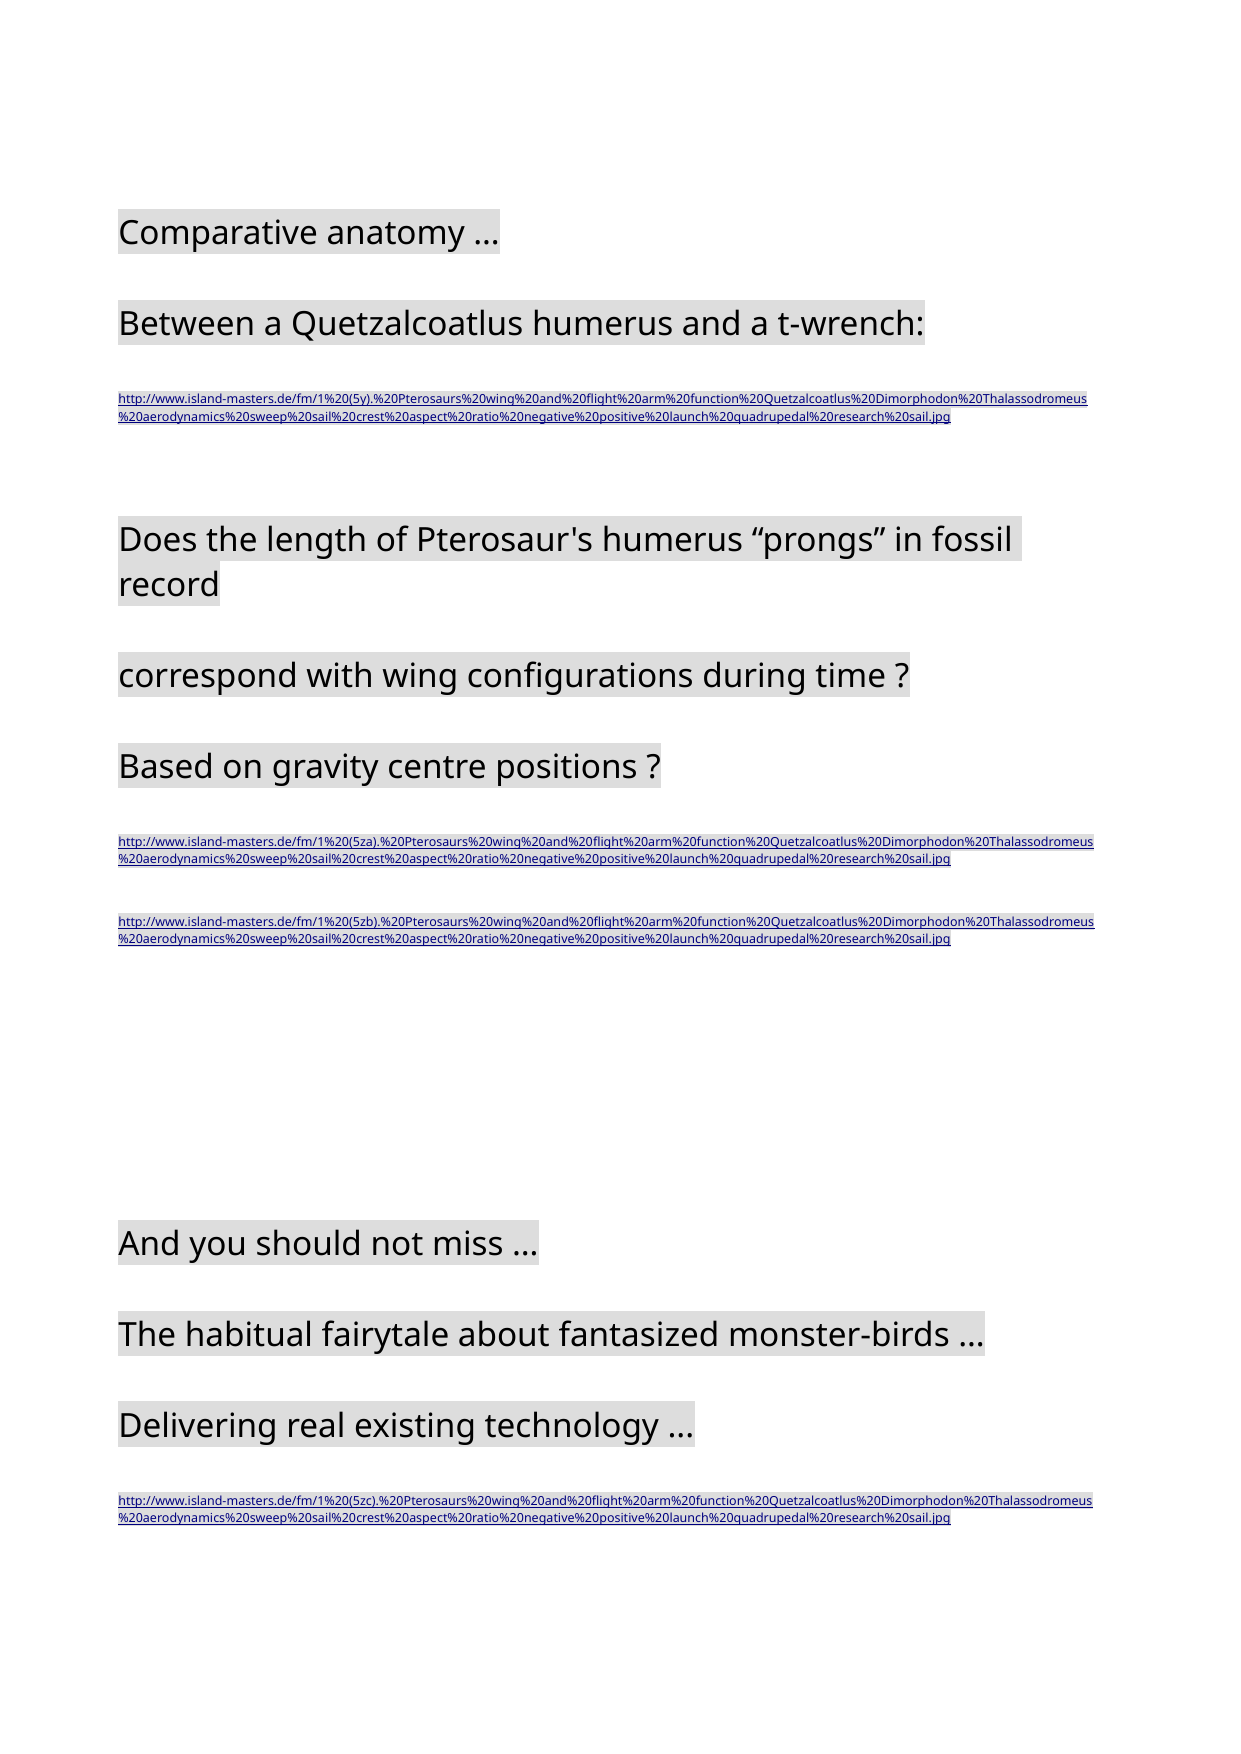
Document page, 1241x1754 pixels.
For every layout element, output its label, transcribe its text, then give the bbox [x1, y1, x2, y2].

text Between a Quetzalcoatlus humerus and a t-wrench: [118, 300, 1122, 345]
text And you should not miss … [118, 1220, 1122, 1265]
text http://www.island-masters.de/fm/1%20(5y).%20Pterosaurs%20wing%20and%20flight%20arm%20function%20Quetzalcoatlus%20Dimorphodon%20Thalassodromeus%20aerodynamics%20sweep%20sail%20crest%20aspect%20ratio%20negative%20positive%20launch%20quadrupedal%20research%20sail.jpg [118, 391, 1122, 425]
text Based on gravity centre positions ? [118, 743, 1122, 788]
text http://www.island-masters.de/fm/1%20(5zb).%20Pterosaurs%20wing%20and%20flight%20arm%20function%20Quetzalcoatlus%20Dimorphodon%20Thalassodromeus%20aerodynamics%20sweep%20sail%20crest%20aspect%20ratio%20negative%20positive%20launch%20quadrupedal%20research%20sail.jpg [118, 913, 1122, 947]
text http://www.island-masters.de/fm/1%20(5zc).%20Pterosaurs%20wing%20and%20flight%20arm%20function%20Quetzalcoatlus%20Dimorphodon%20Thalassodromeus%20aerodynamics%20sweep%20sail%20crest%20aspect%20ratio%20negative%20positive%20launch%20quadrupedal%20research%20sail.jpg [118, 1492, 1122, 1526]
text Does the length of Pterosaur's humerus “prongs” in fossil record [118, 516, 1122, 606]
text The habitual fairytale about fantasized monster-birds … [118, 1311, 1122, 1356]
text Delivering real existing technology ... [118, 1401, 1122, 1447]
text http://www.island-masters.de/fm/1%20(5za).%20Pterosaurs%20wing%20and%20flight%20arm%20function%20Quetzalcoatlus%20Dimorphodon%20Thalassodromeus%20aerodynamics%20sweep%20sail%20crest%20aspect%20ratio%20negative%20positive%20launch%20quadrupedal%20research%20sail.jpg [118, 833, 1122, 868]
text Comparative anatomy … [118, 209, 1122, 254]
text correspond with wing configurations during time ? [118, 652, 1122, 697]
